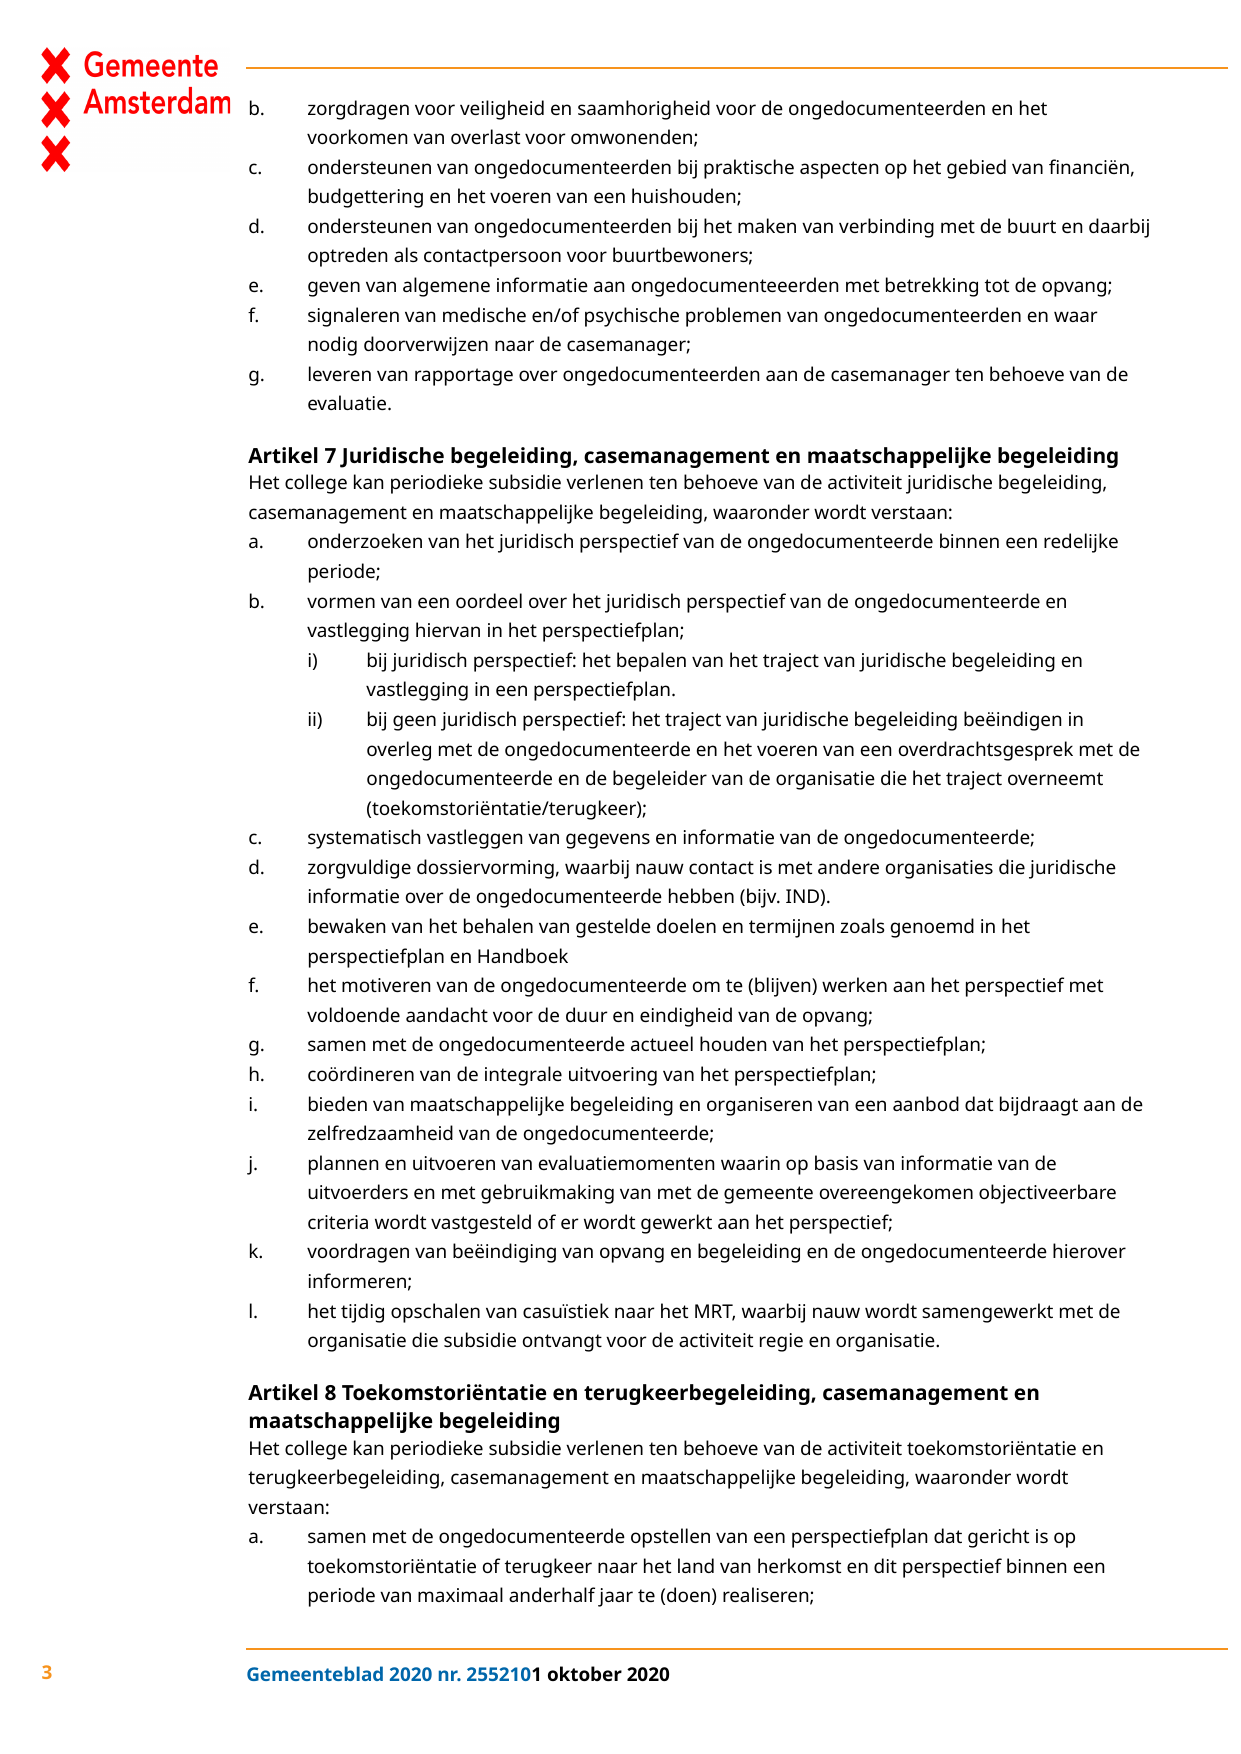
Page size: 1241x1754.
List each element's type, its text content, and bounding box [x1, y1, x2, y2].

text Artikel 7 Juridische begeleiding, casemanagement en maatschappelijke begeleiding [248, 441, 1152, 469]
list signaleren van medische en/of psychische problemen van ongedocumenteerden en waar nodig doorverwijzen naar de casemanager; [248, 302, 1152, 357]
list leveren van rapportage over ongedocumenteerden aan de casemanager ten behoeve van de evaluatie. [248, 361, 1152, 416]
list bewaken van het behalen van gestelde doelen en termijnen zoals genoemd in het perspectiefplan en Handboek [248, 913, 1152, 968]
text Het college kan periodieke subsidie verlenen ten behoeve van de activiteit toekomstoriëntatie en terugkeerbegeleiding, casemanagement en maatschappelijke begeleiding, waaronder wordt verstaan: [248, 1435, 1152, 1519]
list het tijdig opschalen van casuïstiek naar het MRT, waarbij nauw wordt samengewerkt met de organisatie die subsidie ontvangt voor de activiteit regie en organisatie. [248, 1298, 1152, 1353]
list ondersteunen van ongedocumenteerden bij het maken van verbinding met de buurt en daarbij optreden als contactpersoon voor buurtbewoners; [248, 213, 1152, 268]
list vormen van een oordeel over het juridisch perspectief van de ongedocumenteerde en vastlegging hiervan in het perspectiefplan; [248, 588, 1152, 643]
list voordragen van beëindiging van opvang en begeleiding en de ongedocumenteerde hierover informeren; [248, 1239, 1152, 1294]
list geven van algemene informatie aan ongedocumenteeerden met betrekking tot de opvang; [248, 272, 1152, 298]
list plannen en uitvoeren van evaluatiemomenten waarin op basis van informatie van de uitvoerders en met gebruikmaking van met de gemeente overeengekomen objectiveerbare criteria wordt vastgesteld of er wordt gewerkt aan het perspectief; [248, 1150, 1152, 1235]
list bij geen juridisch perspectief: het traject van juridische begeleiding beëindigen in overleg met de ongedocumenteerde en het voeren van een overdrachtsgesprek met de ongedocumenteerde en de begeleider van de organisatie die het traject overneemt (toekomstoriëntatie/terugkeer); [307, 706, 1152, 821]
list samen met de ongedocumenteerde opstellen van een perspectiefplan dat gericht is op toekomstoriëntatie of terugkeer naar het land van herkomst en dit perspectief binnen een periode van maximaal anderhalf jaar te (doen) realiseren; [248, 1523, 1152, 1608]
text Artikel 8 Toekomstoriëntatie en terugkeerbegeleiding, casemanagement en maatschappelijke begeleiding [248, 1378, 1152, 1435]
text Het college kan periodieke subsidie verlenen ten behoeve van de activiteit juridische begeleiding, casemanagement en maatschappelijke begeleiding, waaronder wordt verstaan: [248, 469, 1152, 525]
list zorgdragen voor veiligheid en saamhorigheid voor de ongedocumenteerden en het voorkomen van overlast voor omwonenden; [248, 95, 1152, 150]
list systematisch vastleggen van gegevens en informatie van de ongedocumenteerde; [248, 824, 1152, 850]
picture [41, 47, 231, 172]
list het motiveren van de ongedocumenteerde om te (blijven) werken aan het perspectief met voldoende aandacht voor de duur en eindigheid van de opvang; [248, 972, 1152, 1028]
list coördineren van de integrale uitvoering van het perspectiefplan; [248, 1061, 1152, 1087]
list onderzoeken van het juridisch perspectief van de ongedocumenteerde binnen een redelijke periode; [248, 529, 1152, 584]
list samen met de ongedocumenteerde actueel houden van het perspectiefplan; [248, 1032, 1152, 1057]
list zorgvuldige dossiervorming, waarbij nauw contact is met andere organisaties die juridische informatie over de ongedocumenteerde hebben (bijv. IND). [248, 854, 1152, 909]
list ondersteunen van ongedocumenteerden bij praktische aspecten op het gebied van financiën, budgettering en het voeren van een huishouden; [248, 154, 1152, 209]
list bieden van maatschappelijke begeleiding en organiseren van een aanbod dat bijdraagt aan de zelfredzaamheid van de ongedocumenteerde; [248, 1091, 1152, 1146]
list bij juridisch perspectief: het bepalen van het traject van juridische begeleiding en vastlegging in een perspectiefplan. [307, 647, 1152, 702]
